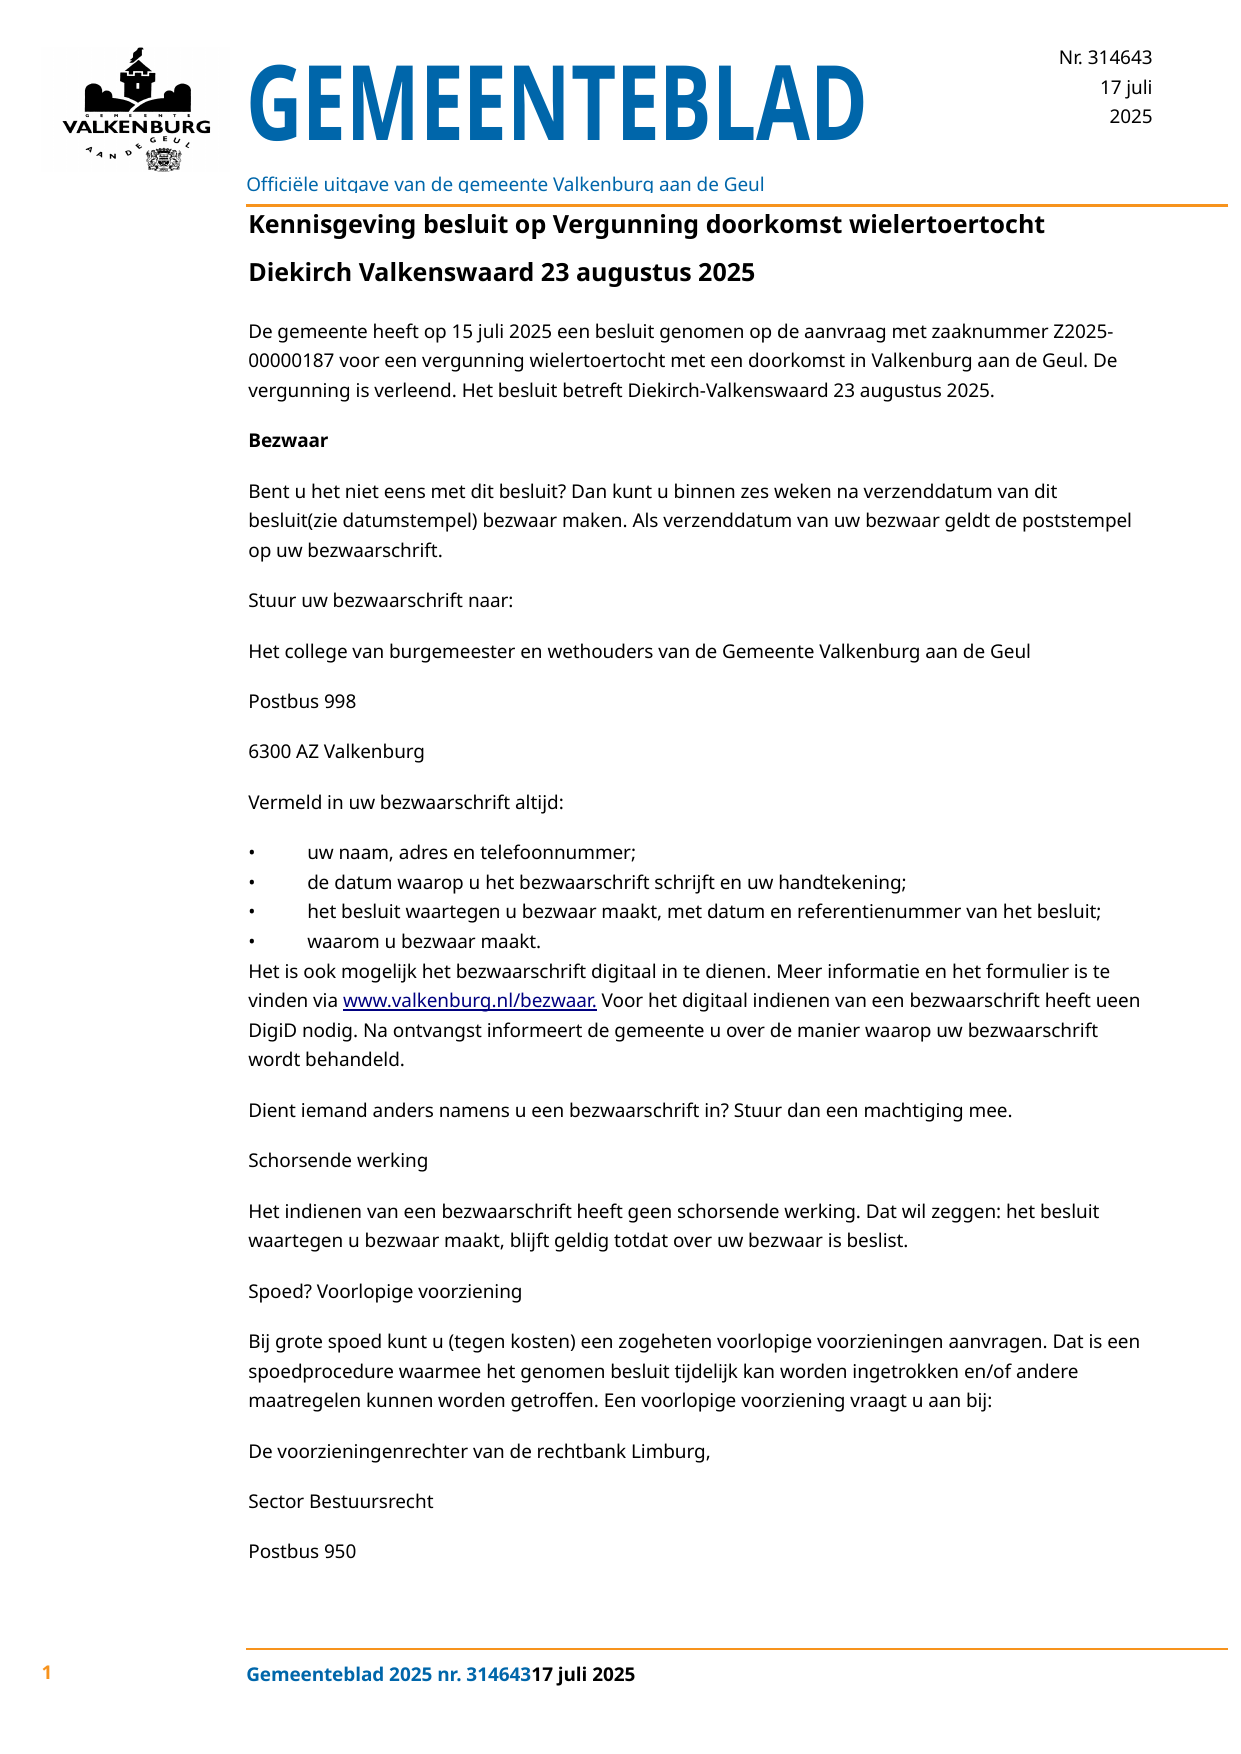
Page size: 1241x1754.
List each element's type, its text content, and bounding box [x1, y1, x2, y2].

text Bezwaar [248, 427, 1152, 453]
text Kennisgeving besluit op Vergunning doorkomst wielertoertocht Diekirch Valkenswaard 23 augustus 2025 [248, 207, 1152, 288]
picture [41, 47, 231, 172]
text Postbus 998 [248, 688, 1152, 714]
text Postbus 950 [248, 1539, 1152, 1564]
text Het indienen van een bezwaarschrift heeft geen schorsende werking. Dat wil zeggen: het besluit waartegen u bezwaar maakt, blijft geldig totdat over uw bezwaar is beslist. [248, 1198, 1152, 1253]
text Dient iemand anders namens u een bezwaarschrift in? Stuur dan een machtiging mee. [248, 1097, 1152, 1123]
list het besluit waartegen u bezwaar maakt, met datum en referentienummer van het besluit; [248, 899, 1152, 924]
text Bent u het niet eens met dit besluit? Dan kunt u binnen zes weken na verzenddatum van dit besluit(zie datumstempel) bezwaar maken. Als verzenddatum van uw bezwaar geldt de poststempel op uw bezwaarschrift. [248, 478, 1152, 563]
text De voorzieningenrechter van de rechtbank Limburg, [248, 1438, 1152, 1464]
text Schorsende werking [248, 1147, 1152, 1173]
text Bij grote spoed kunt u (tegen kosten) een zogeheten voorlopige voorzieningen aanvragen. Dat is een spoedprocedure waarmee het genomen besluit tijdelijk kan worden ingetrokken en/of andere maatregelen kunnen worden getroffen. Een voorlopige voorziening vraagt u aan bij: [248, 1328, 1152, 1413]
text Het is ook mogelijk het bezwaarschrift digitaal in te dienen. Meer informatie en het formulier is te vinden via www.valkenburg.nl/bezwaar. Voor het digitaal indienen van een bezwaarschrift heeft ueen DigiD nodig. Na ontvangst informeert de gemeente u over de manier waarop uw bezwaarschrift wordt behandeld. [248, 958, 1152, 1072]
list uw naam, adres en telefoonnummer; [248, 839, 1152, 865]
text Spoed? Voorlopige voorziening [248, 1278, 1152, 1304]
text Vermeld in uw bezwaarschrift altijd: [248, 789, 1152, 815]
list de datum waarop u het bezwaarschrift schrijft en uw handtekening; [248, 869, 1152, 895]
text Het college van burgemeester en wethouders van de Gemeente Valkenburg aan de Geul [248, 638, 1152, 664]
text Stuur uw bezwaarschrift naar: [248, 587, 1152, 613]
text Sector Bestuursrecht [248, 1488, 1152, 1514]
list waarom u bezwaar maakt. [248, 928, 1152, 954]
text 6300 AZ Valkenburg [248, 739, 1152, 764]
text De gemeente heeft op 15 juli 2025 een besluit genomen op de aanvraag met zaaknummer Z2025-00000187 voor een vergunning wielertoertocht met een doorkomst in Valkenburg aan de Geul. De vergunning is verleend. Het besluit betreft Diekirch-Valkenswaard 23 augustus 2025. [248, 318, 1152, 403]
